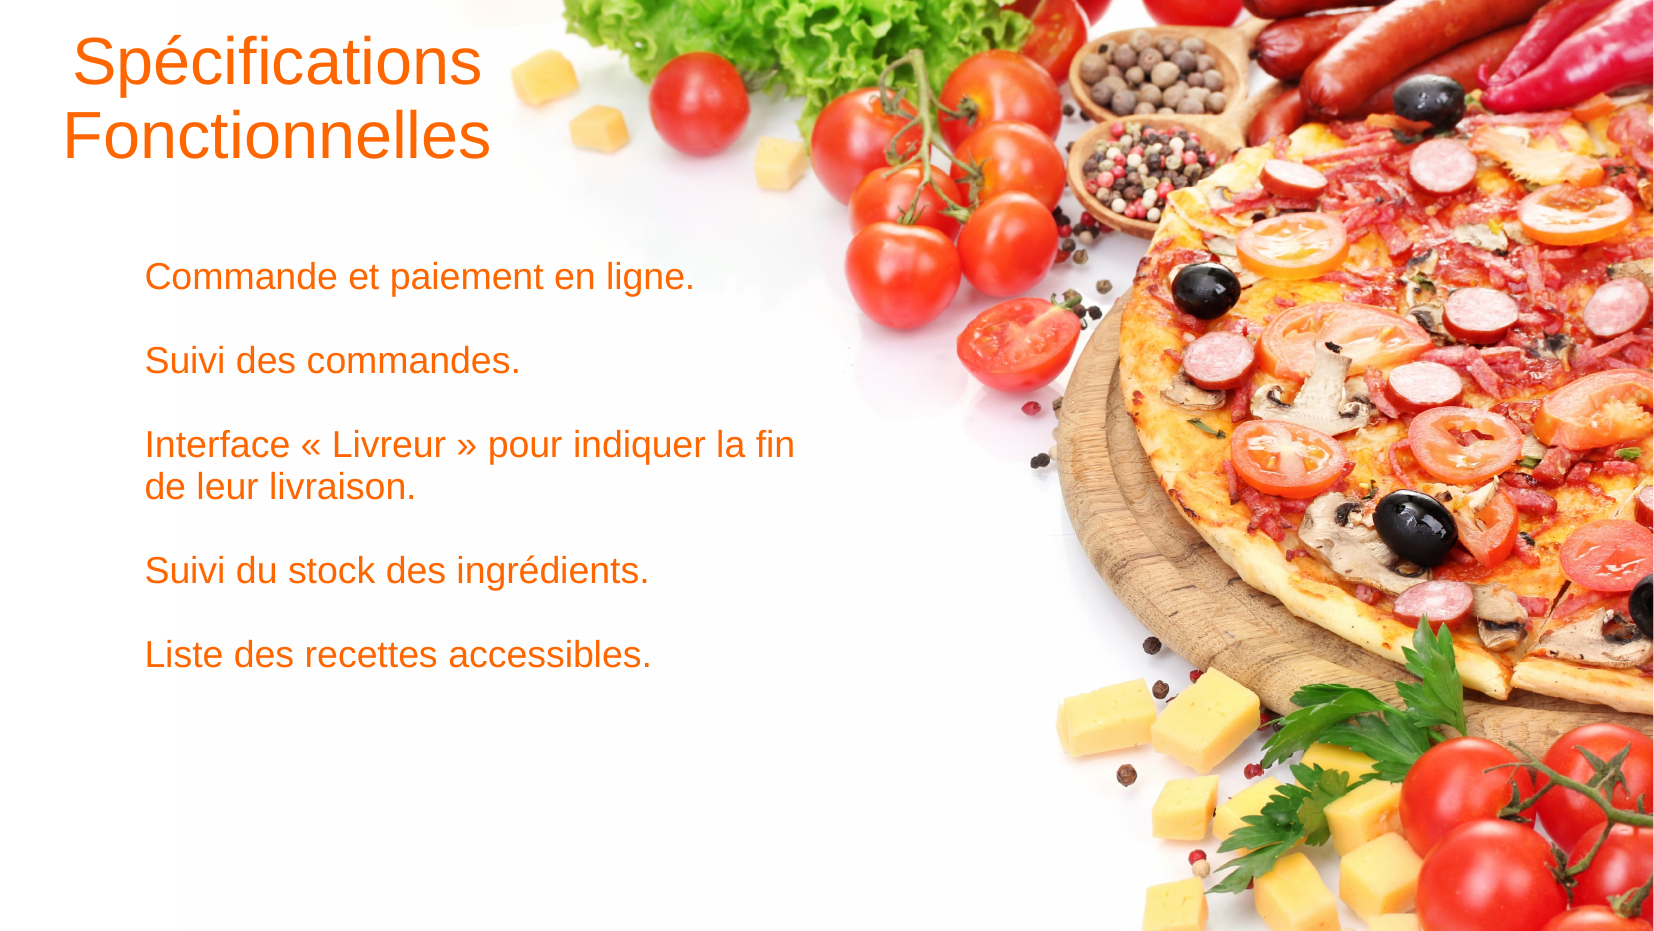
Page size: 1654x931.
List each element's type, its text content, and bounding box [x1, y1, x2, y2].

title Spécifications Fonctionnelles [0, 23, 615, 248]
picture [177, 0, 1654, 931]
text_box Commande et paiement en ligne. Suivi des commandes. Interface « Livreur » pour indiquer la fin de leur livraison. Suivi du stock des ingrédients. Liste des recettes accessibles. [129, 248, 854, 809]
